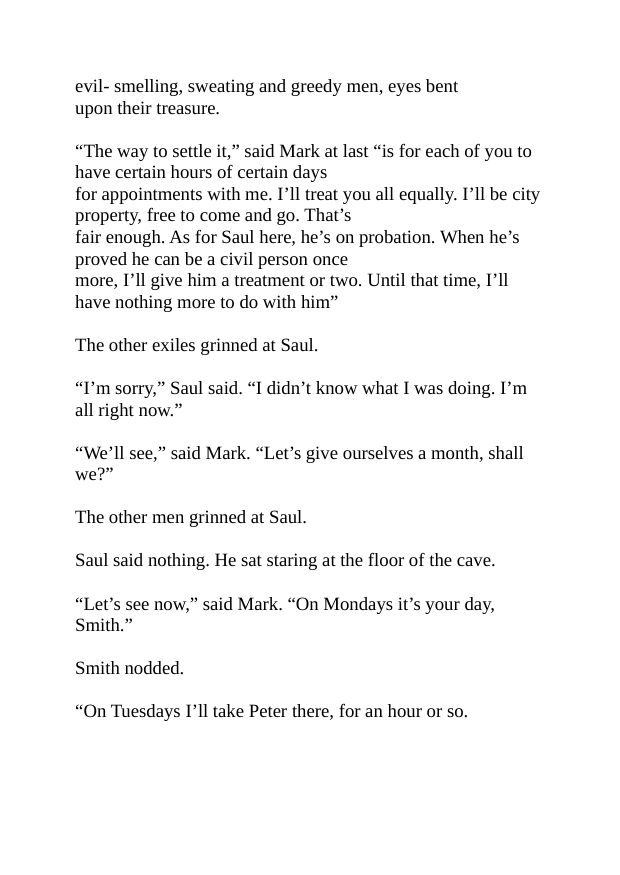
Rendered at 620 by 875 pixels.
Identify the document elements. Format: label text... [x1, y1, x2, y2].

text evil- smelling, sweating and greedy men, eyes bent upon their treasure. “The way to settle it,” said Mark at last “is for each of you to have certain hours of certain days for appointments with me. I’ll treat you all equally. I’ll be city property, free to come and go. That’s fair enough. As for Saul here, he’s on probation. When he’s proved he can be a civil person once more, I’ll give him a treatment or two. Until that time, I’ll have nothing more to do with him” The other exiles grinned at Saul. “I’m sorry,” Saul said. “I didn’t know what I was doing. I’m all right now.” “We’ll see,” said Mark. “Let’s give ourselves a month, shall we?” The other men grinned at Saul. Saul said nothing. He sat staring at the floor of the cave. “Let’s see now,” said Mark. “On Mondays it’s your day, Smith.” Smith nodded. “On Tuesdays I’ll take Peter there, for an hour or so. [75, 75, 544, 743]
